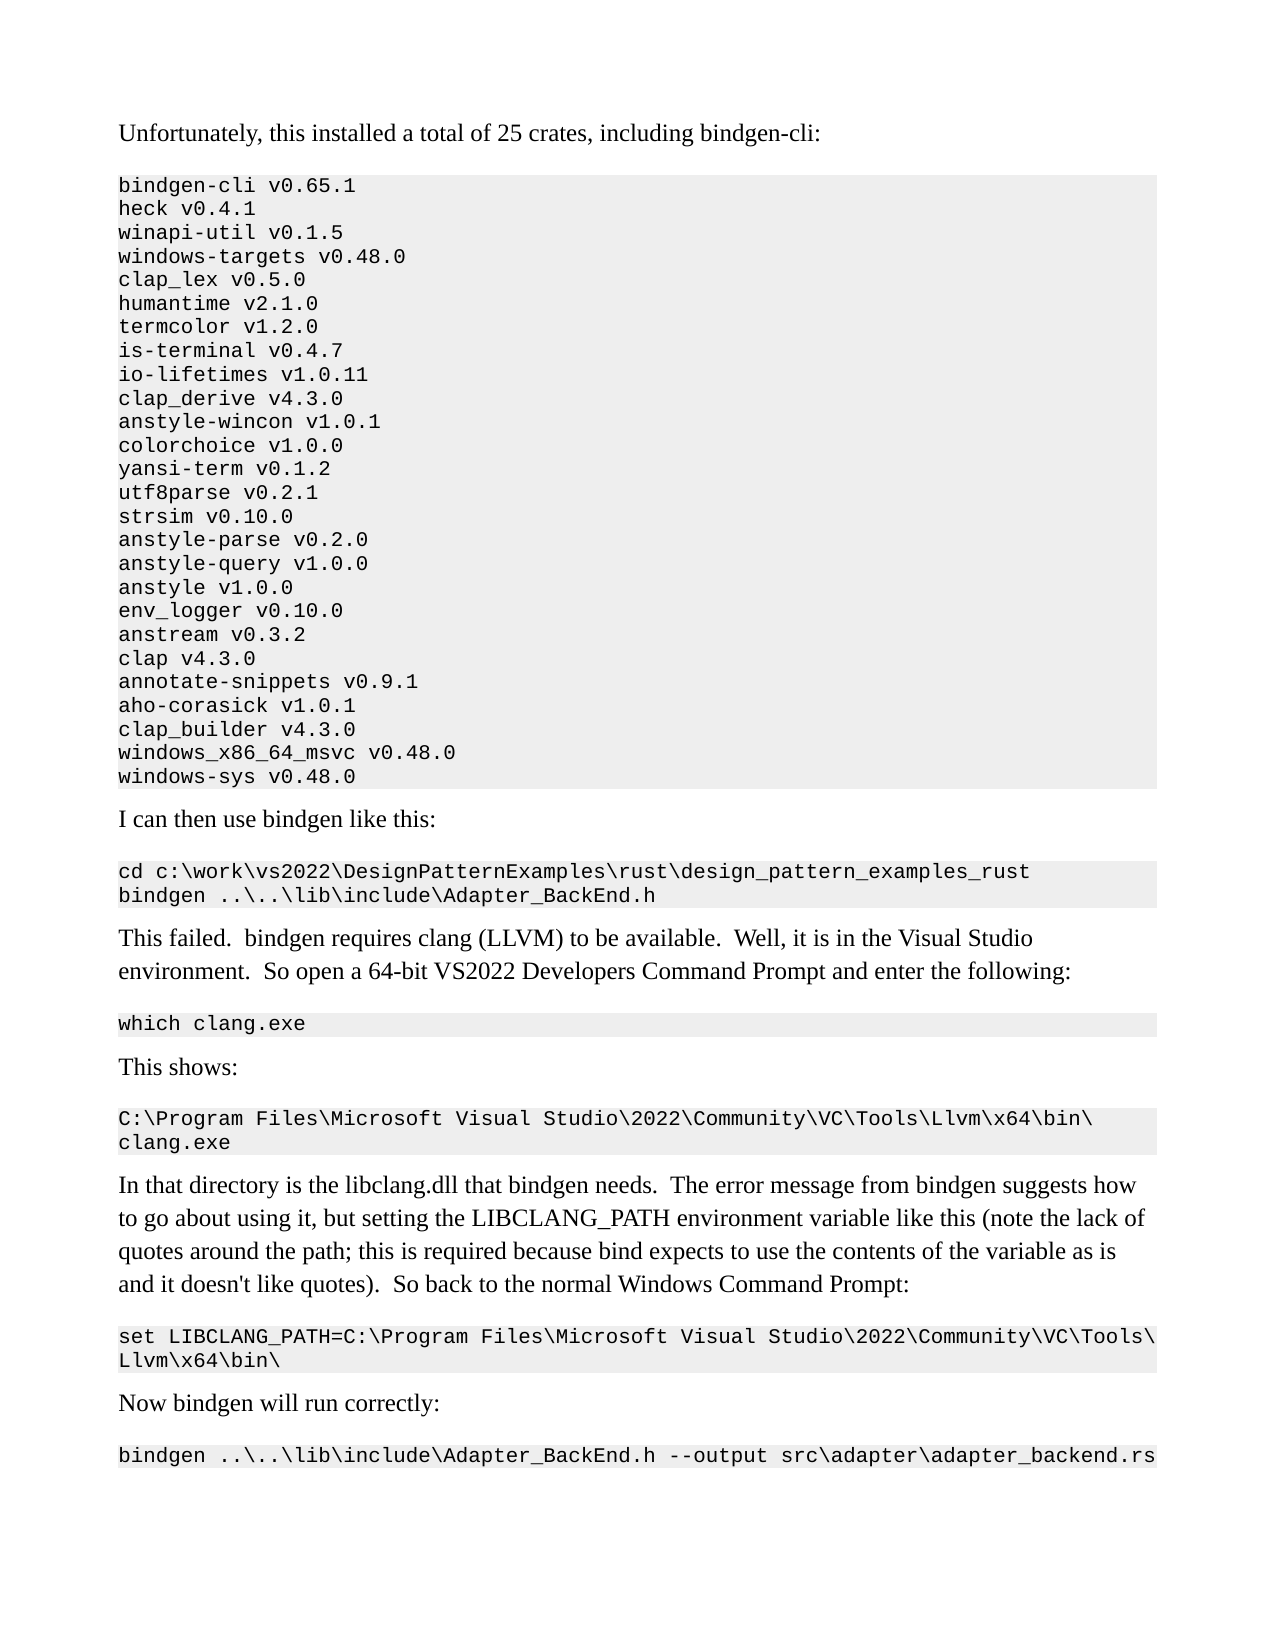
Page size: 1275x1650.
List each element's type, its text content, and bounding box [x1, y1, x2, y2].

text Unfortunately, this installed a total of 25 crates, including bindgen-cli: [118, 118, 1157, 147]
text which clang.exe [118, 1013, 1157, 1037]
text aho-corasick v1.0.1 [118, 695, 1157, 718]
text set LIBCLANG_PATH=C:\Program Files\Microsoft Visual Studio\2022\Community\VC\Tools\Llvm\x64\bin\ [118, 1326, 1157, 1373]
text anstyle-wincon v1.0.1 [118, 411, 1157, 435]
text strsim v0.10.0 [118, 506, 1157, 529]
text clap_derive v4.3.0 [118, 387, 1157, 411]
text humantime v2.1.0 [118, 293, 1157, 317]
text anstyle v1.0.0 [118, 577, 1157, 600]
text io-lifetimes v1.0.11 [118, 364, 1157, 387]
text anstyle-parse v0.2.0 [118, 529, 1157, 553]
text windows_x86_64_msvc v0.48.0 [118, 742, 1157, 766]
text bindgen-cli v0.65.1 [118, 175, 1157, 198]
text windows-targets v0.48.0 [118, 246, 1157, 269]
text annotate-snippets v0.9.1 [118, 671, 1157, 695]
text heck v0.4.1 [118, 198, 1157, 222]
text env_logger v0.10.0 [118, 600, 1157, 624]
text C:\Program Files\Microsoft Visual Studio\2022\Community\VC\Tools\Llvm\x64\bin\clang.exe [118, 1108, 1157, 1155]
text anstream v0.3.2 [118, 624, 1157, 648]
text bindgen ..\..\lib\include\Adapter_BackEnd.h --output src\adapter\adapter_backend.rs [118, 1445, 1157, 1468]
text windows-sys v0.48.0 [118, 766, 1157, 789]
text bindgen ..\..\lib\include\Adapter_BackEnd.h [118, 885, 1157, 908]
text This failed. bindgen requires clang (LLVM) to be available. Well, it is in the Visual Studio environment. So open a 64-bit VS2022 Developers Command Prompt and enter the following: [118, 923, 1157, 985]
text utf8parse v0.2.1 [118, 482, 1157, 506]
text is-terminal v0.4.7 [118, 340, 1157, 364]
text anstyle-query v1.0.0 [118, 553, 1157, 577]
text clap_lex v0.5.0 [118, 269, 1157, 293]
text winapi-util v0.1.5 [118, 222, 1157, 246]
text cd c:\work\vs2022\DesignPatternExamples\rust\design_pattern_examples_rust [118, 861, 1157, 885]
text colorchoice v1.0.0 [118, 435, 1157, 458]
text clap v4.3.0 [118, 648, 1157, 671]
text In that directory is the libclang.dll that bindgen needs. The error message from bindgen suggests how to go about using it, but setting the LIBCLANG_PATH environment variable like this (note the lack of quotes around the path; this is required because bind expects to use the contents of the variable as is and it doesn't like quotes). So back to the normal Windows Command Prompt: [118, 1170, 1157, 1298]
text This shows: [118, 1052, 1157, 1080]
text clap_builder v4.3.0 [118, 718, 1157, 742]
text Now bindgen will run correctly: [118, 1388, 1157, 1417]
text yansi-term v0.1.2 [118, 458, 1157, 482]
text termcolor v1.2.0 [118, 317, 1157, 340]
text I can then use bindgen like this: [118, 804, 1157, 833]
